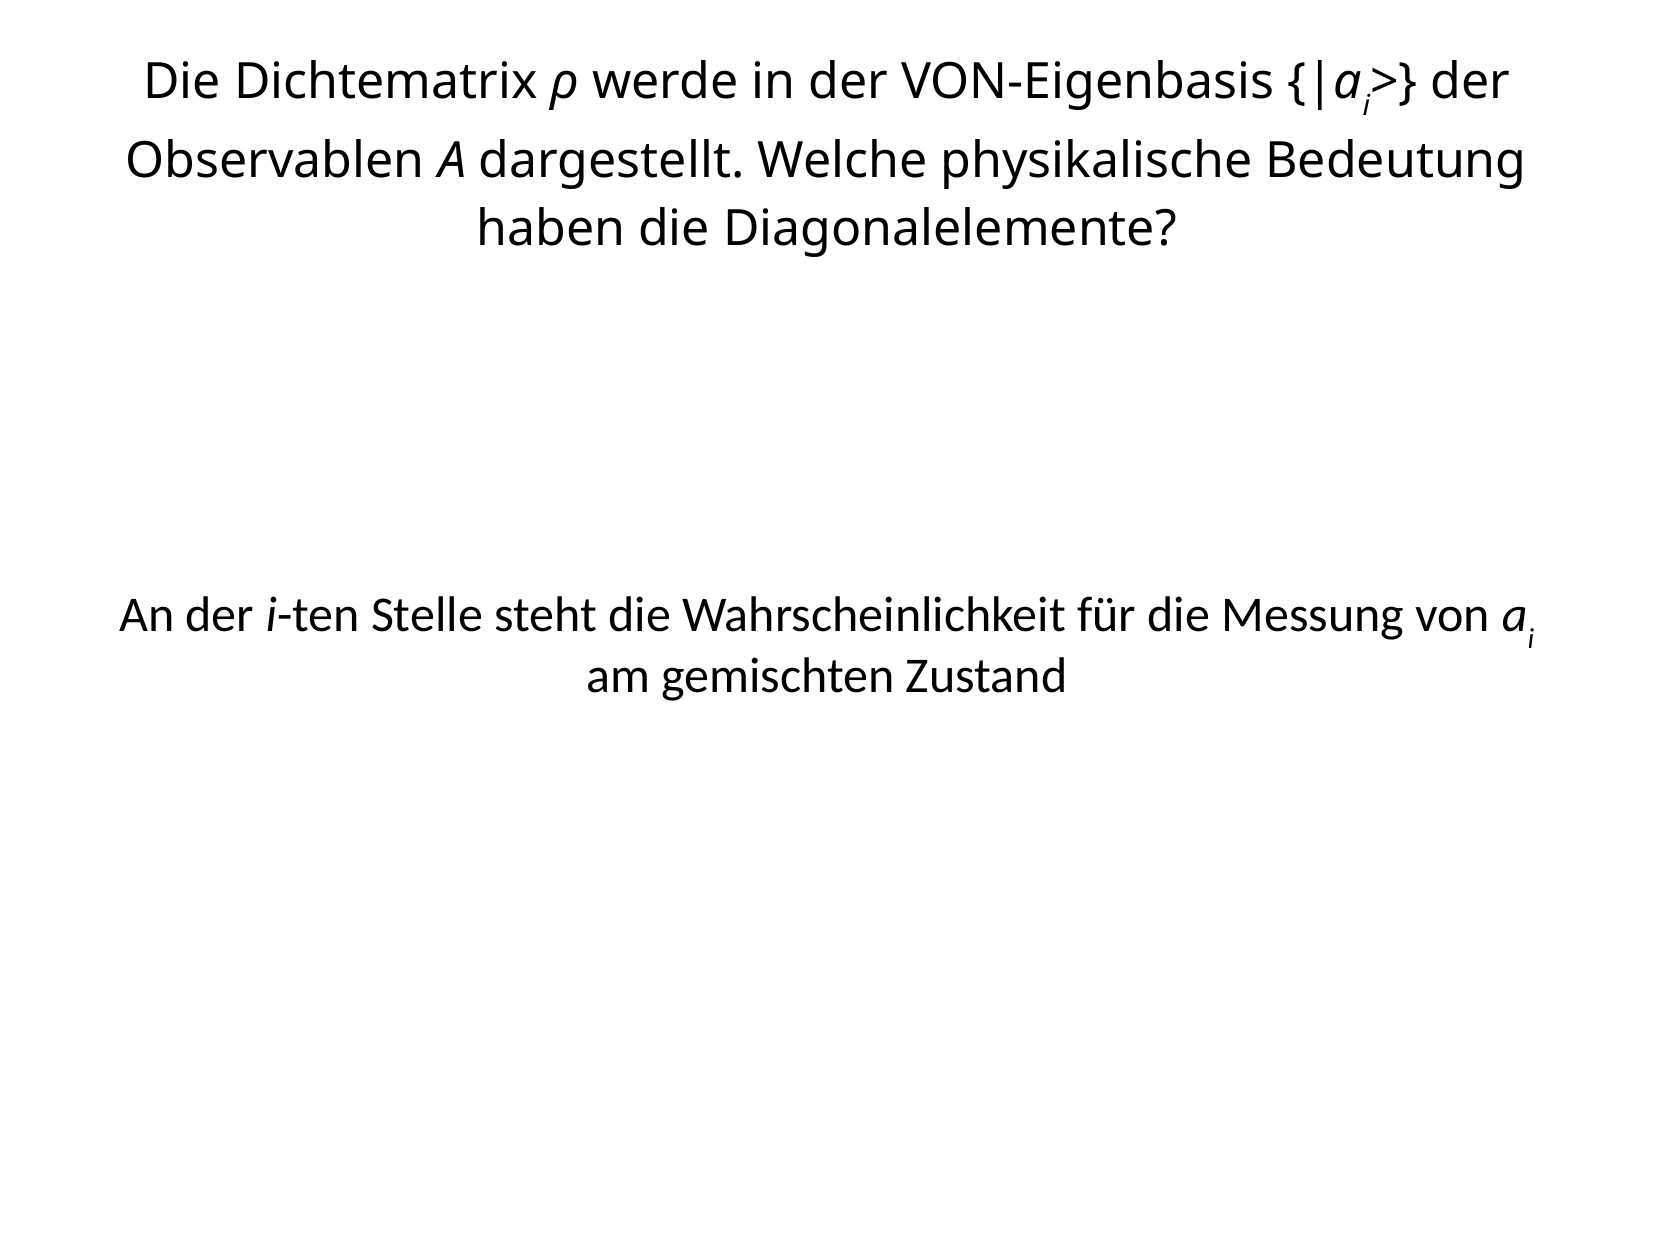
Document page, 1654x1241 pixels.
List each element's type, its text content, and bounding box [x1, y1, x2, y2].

subtitle An der i-ten Stelle steht die Wahrscheinlichkeit für die Messung von ai am gemischten Zustand [82, 290, 1571, 1010]
title Die Dichtematrix ρ werde in der VON-Eigenbasis {|ai>} der Observablen A dargestellt. Welche physikalische Bedeutung haben die Diagonalelemente? [82, 47, 1571, 258]
